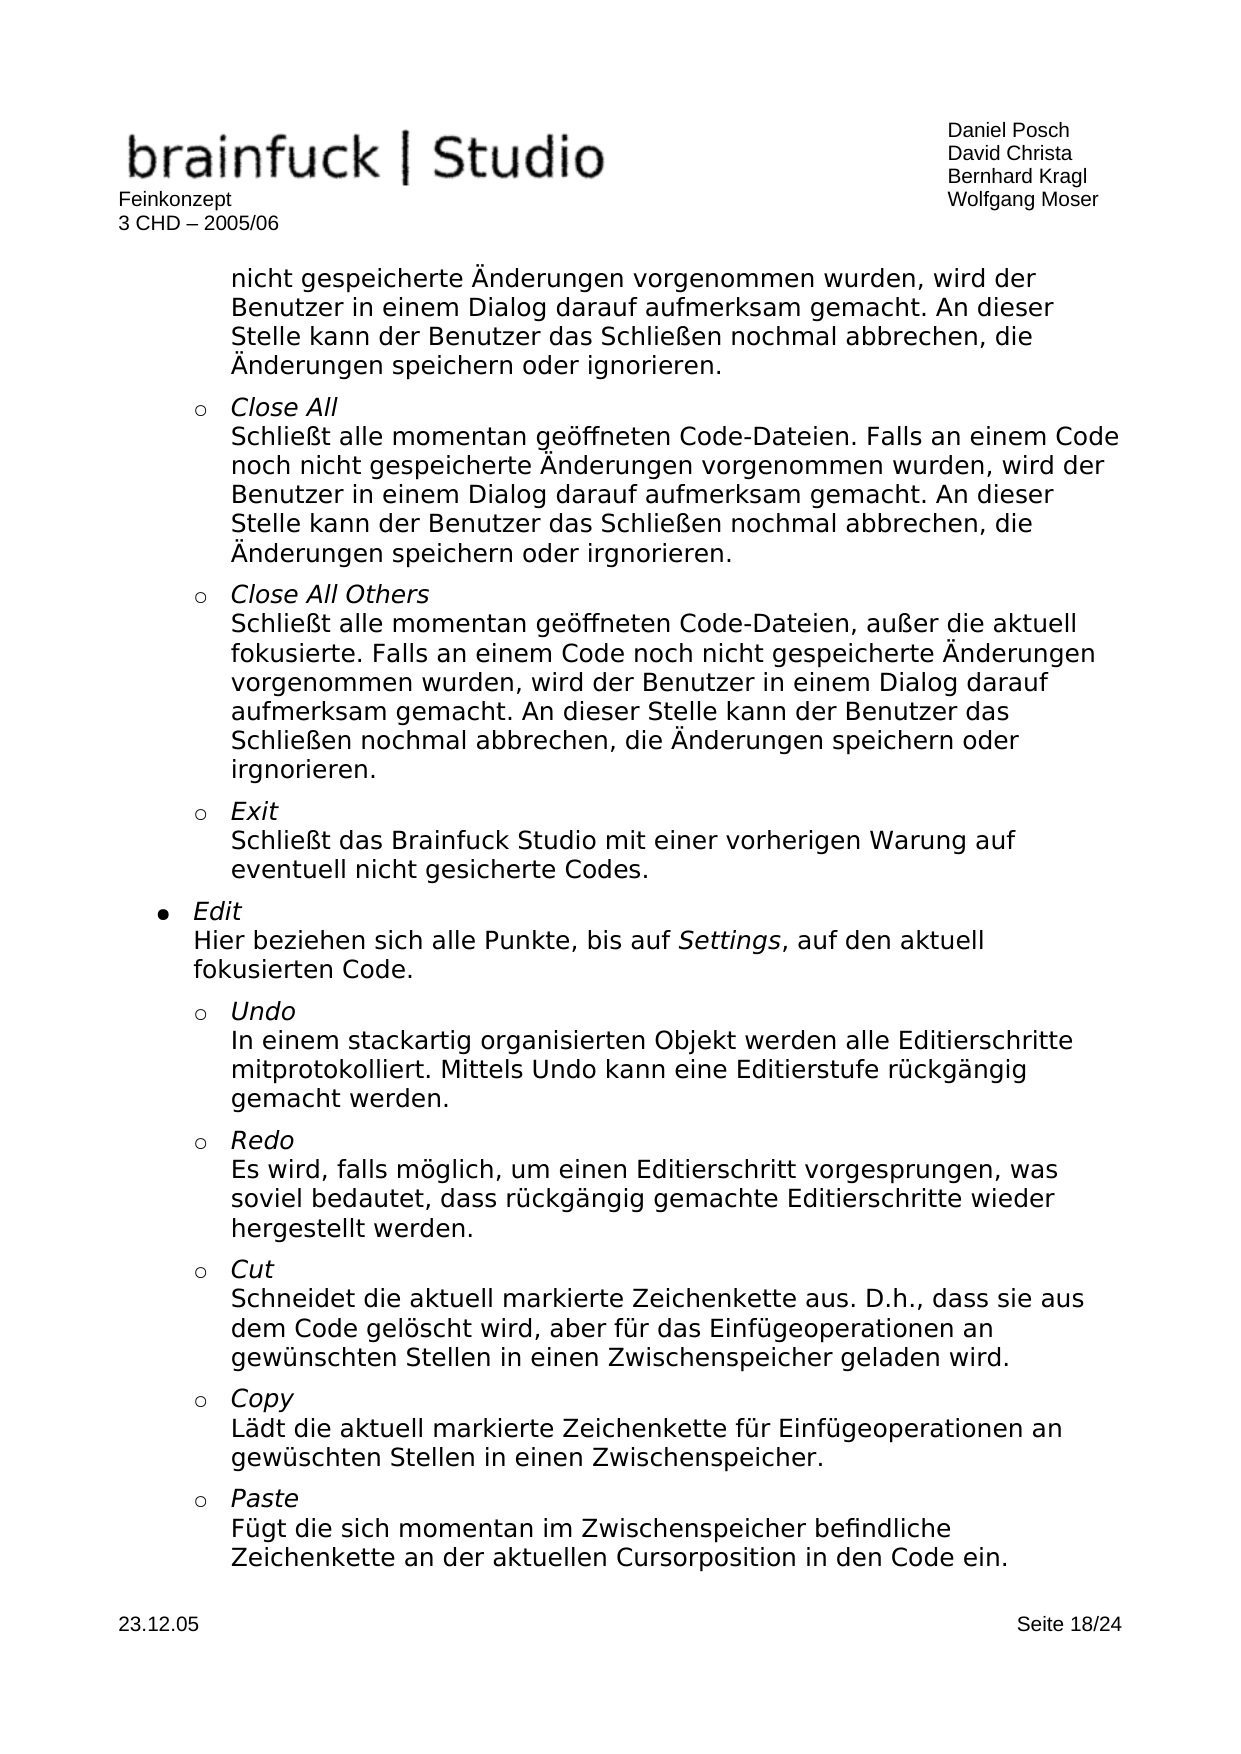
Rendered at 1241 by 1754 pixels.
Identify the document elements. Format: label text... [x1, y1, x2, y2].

list nicht gespeicherte Änderungen vorgenommen wurden, wird der Benutzer in einem Dialog darauf aufmerksam gemacht. An dieser Stelle kann der Benutzer das Schließen nochmal abbrechen, die Änderungen speichern oder ignorieren. [193, 264, 1122, 380]
list Copy Lädt die aktuell markierte Zeichenkette für Einfügeoperationen an gewüschten Stellen in einen Zwischenspeicher. [193, 1384, 1122, 1472]
list Redo Es wird, falls möglich, um einen Editierschritt vorgesprungen, was soviel bedautet, dass rückgängig gemachte Editierschritte wieder hergestellt werden. [193, 1126, 1122, 1243]
list Exit Schließt das Brainfuck Studio mit einer vorherigen Warung auf eventuell nicht gesicherte Codes. [193, 797, 1122, 884]
list Edit Hier beziehen sich alle Punkte, bis auf Settings, auf den aktuell fokusierten Code. [156, 897, 1122, 984]
picture [118, 118, 609, 187]
list Undo In einem stackartig organisierten Objekt werden alle Editierschritte mitprotokolliert. Mittels Undo kann eine Editierstufe rückgängig gemacht werden. [193, 997, 1122, 1114]
list Close All Others Schließt alle momentan geöffneten Code-Dateien, außer die aktuell fokusierte. Falls an einem Code noch nicht gespeicherte Änderungen vorgenommen wurden, wird der Benutzer in einem Dialog darauf aufmerksam gemacht. An dieser Stelle kann der Benutzer das Schließen nochmal abbrechen, die Änderungen speichern oder irgnorieren. [193, 580, 1122, 784]
list Paste Fügt die sich momentan im Zwischenspeicher befindliche Zeichenkette an der aktuellen Cursorposition in den Code ein. [193, 1484, 1122, 1572]
list Cut Schneidet die aktuell markierte Zeichenkette aus. D.h., dass sie aus dem Code gelöscht wird, aber für das Einfügeoperationen an gewünschten Stellen in einen Zwischenspeicher geladen wird. [193, 1255, 1122, 1372]
list Close All Schließt alle momentan geöffneten Code-Dateien. Falls an einem Code noch nicht gespeicherte Änderungen vorgenommen wurden, wird der Benutzer in einem Dialog darauf aufmerksam gemacht. An dieser Stelle kann der Benutzer das Schließen nochmal abbrechen, die Änderungen speichern oder irgnorieren. [193, 393, 1122, 568]
